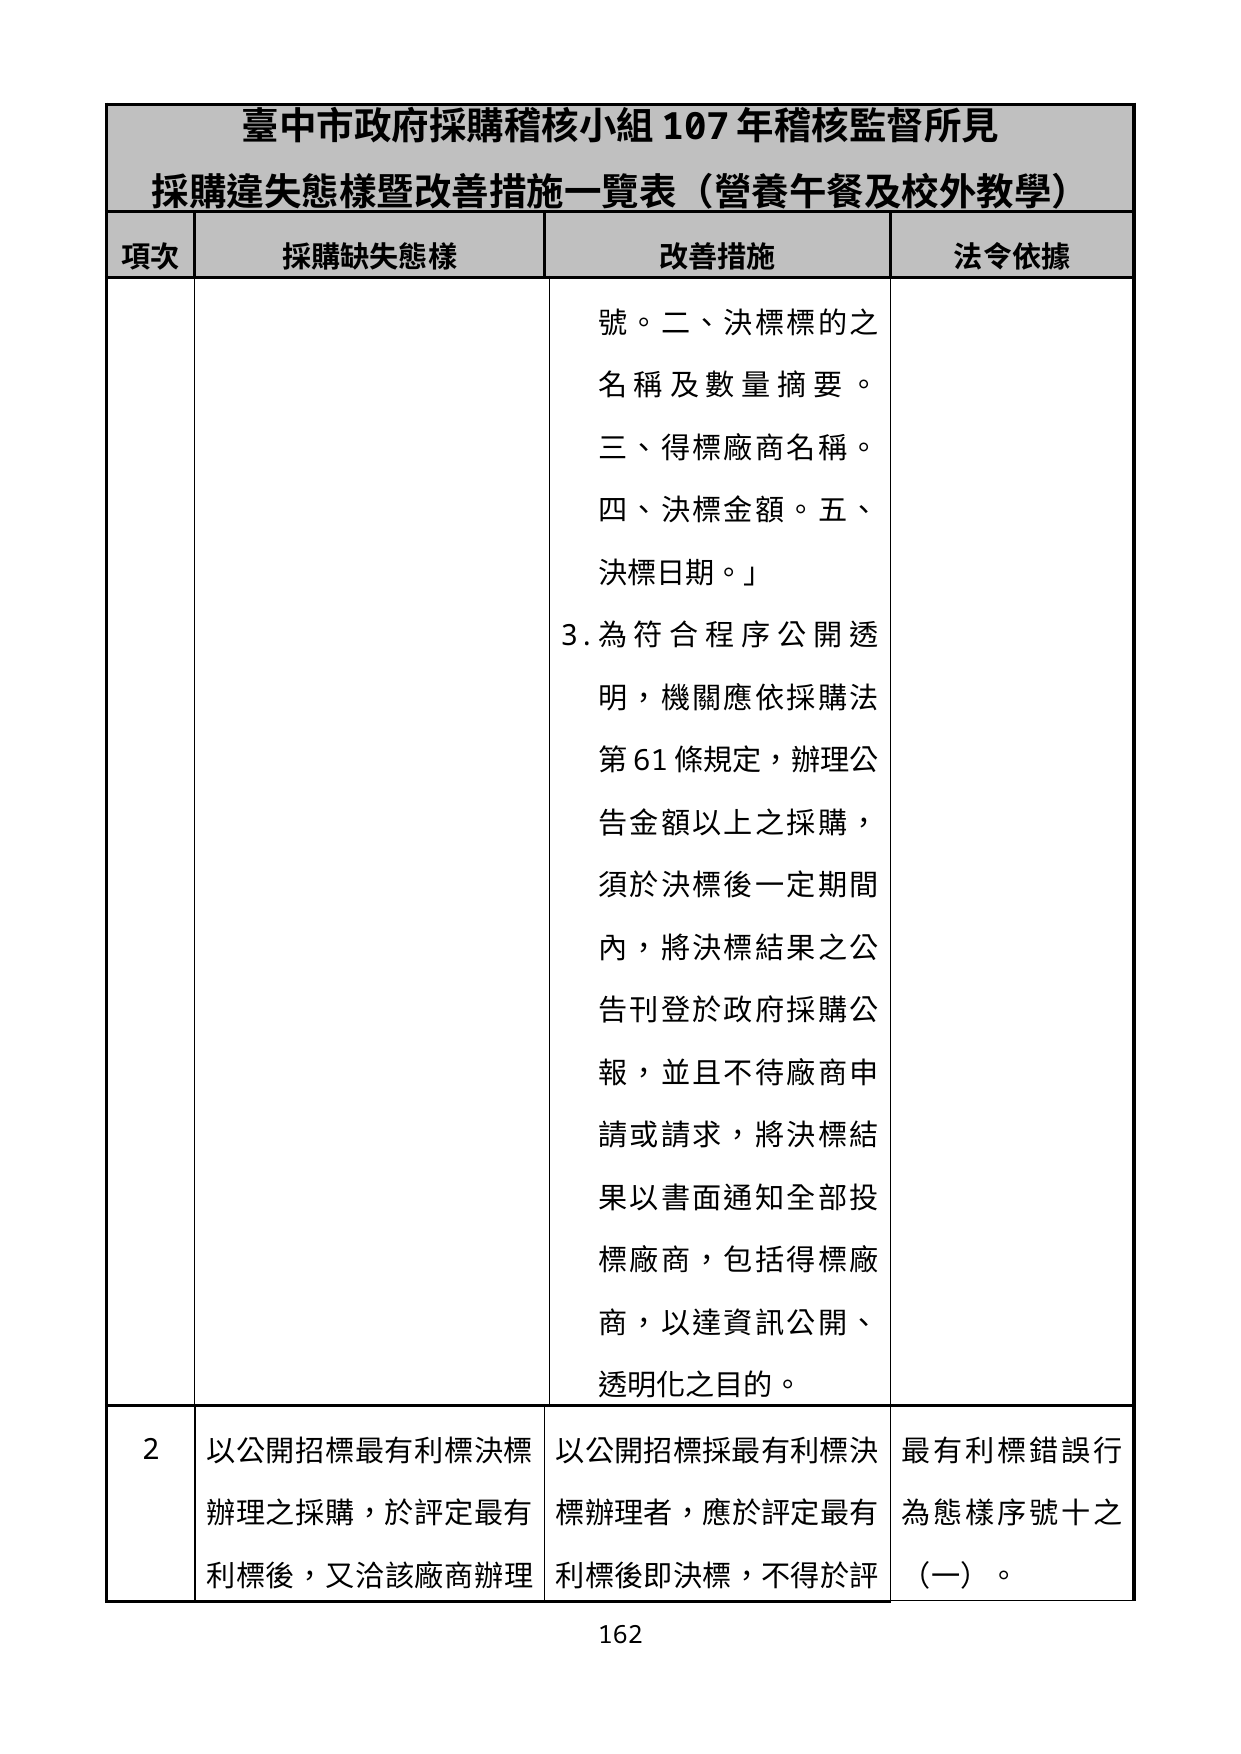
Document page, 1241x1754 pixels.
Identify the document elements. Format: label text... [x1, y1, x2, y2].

table_header 臺中市政府採購稽核小組107年稽核監督所見 採購違失態樣暨改善措施一覽表（營養午餐及校外教學） [108, 106, 1132, 210]
table_cell [891, 279, 1132, 1404]
table_cell 以公開招標最有利標決標辦理之採購，於評定最有利標後，又洽該廠商辦理 [196, 1407, 544, 1599]
table_cell [195, 279, 549, 1404]
table_cell 2 [108, 1407, 194, 1599]
table_cell 最有利標錯誤行為態樣序號十之（一）。 [891, 1407, 1132, 1599]
table_cell 以公開招標採最有利標決標辦理者，應於評定最有利標後即決標，不得於評 [545, 1407, 890, 1599]
table_cell 採購缺失態樣 [196, 213, 543, 276]
table_cell [108, 279, 194, 1404]
table_cell 改善措施 [546, 213, 889, 276]
table_cell 法令依據 [892, 213, 1132, 276]
table_cell 項次 [108, 213, 193, 276]
table_cell 號。二、決標標的之名稱及數量摘要。三、得標廠商名稱。四、決標金額。五、決標日期。」 為符合程序公開透明，機關應依採購法第61條規定，辦理公告金額以上之採購，須於決標後一定期間內，將決標結果之公告刊登於政府採購公報，並且不待廠商申請或請求，將決標結果以書面通知全部投標廠商，包括得標廠商，以達資訊公開、透明化之目的。 [550, 279, 890, 1404]
